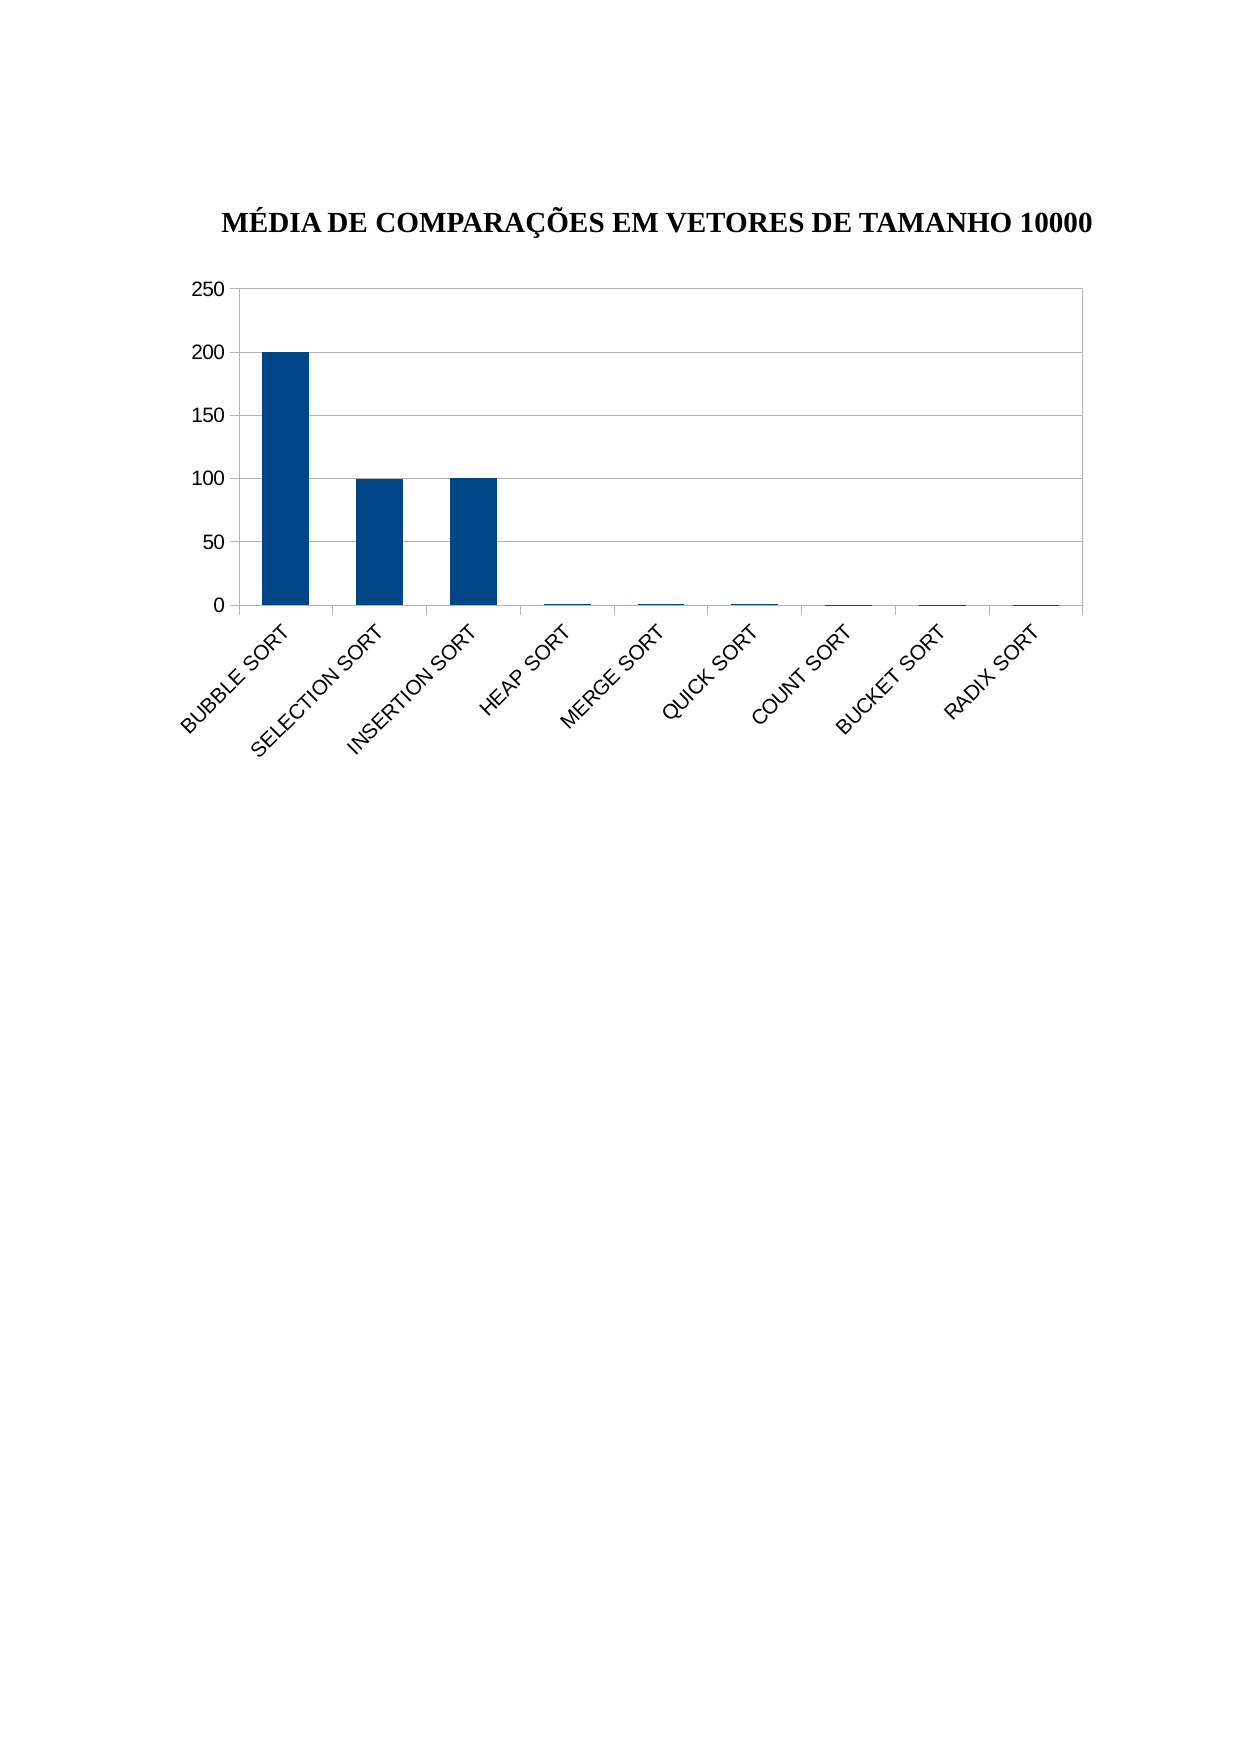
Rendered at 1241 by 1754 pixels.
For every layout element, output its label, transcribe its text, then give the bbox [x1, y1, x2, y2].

text MÉDIA DE COMPARAÇÕES EM VETORES DE TAMANHO 10000 [118, 205, 1122, 239]
